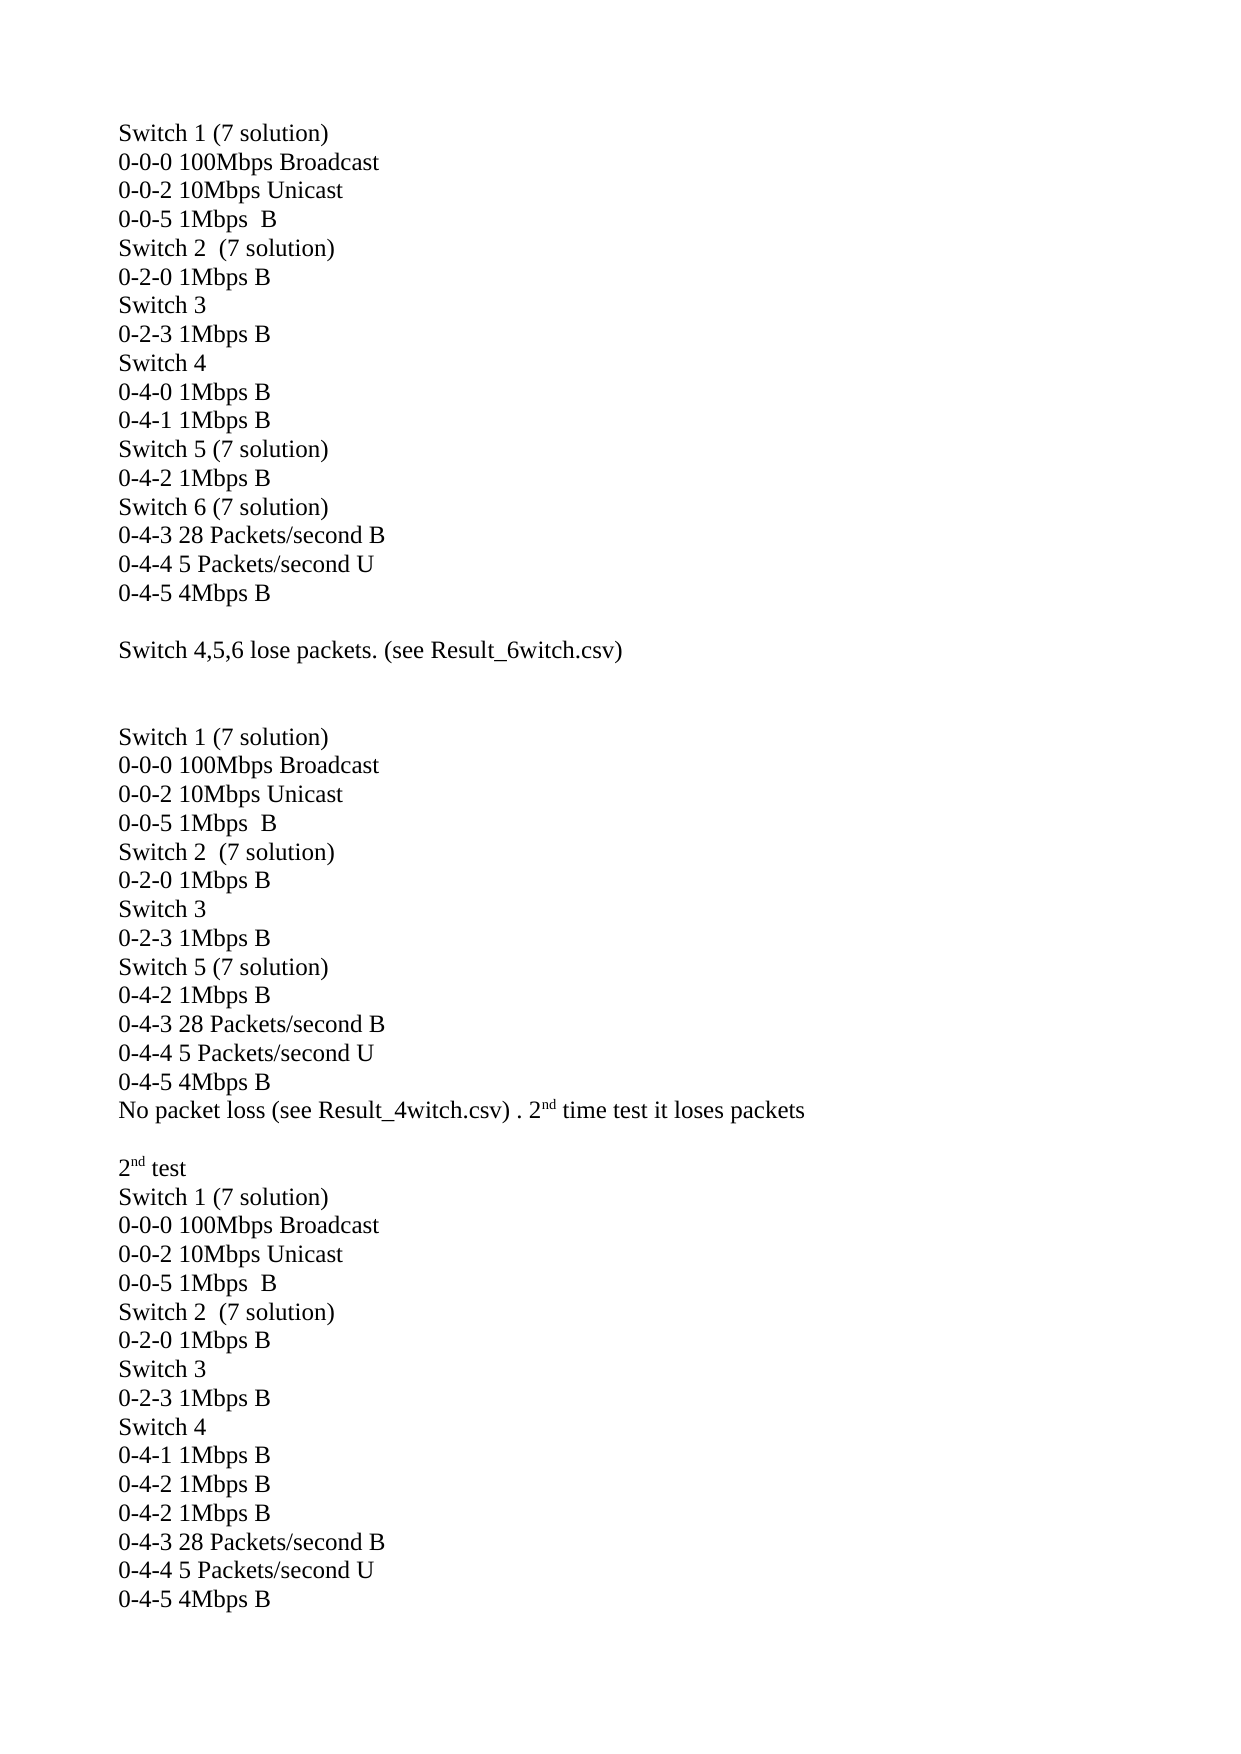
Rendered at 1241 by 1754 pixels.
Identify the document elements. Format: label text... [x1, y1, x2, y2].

text Switch 2 (7 solution) [118, 1297, 1122, 1326]
text 0-2-3 1Mbps B [118, 923, 1122, 952]
text 0-0-2 10Mbps Unicast [118, 1239, 1122, 1268]
text Switch 4 [118, 1412, 1122, 1441]
text Switch 4 [118, 348, 1122, 377]
text Switch 6 (7 solution) [118, 492, 1122, 521]
text 0-0-5 1Mbps B [118, 1268, 1122, 1297]
text 0-4-2 1Mbps B [118, 981, 1122, 1009]
text Switch 1 (7 solution) [118, 1182, 1122, 1211]
text Switch 1 (7 solution) [118, 118, 1122, 147]
text 0-0-0 100Mbps Broadcast [118, 147, 1122, 176]
text 2nd test [118, 1153, 1122, 1182]
text 0-4-3 28 Packets/second B [118, 1009, 1122, 1038]
text 0-4-0 1Mbps B [118, 377, 1122, 406]
text Switch 5 (7 solution) [118, 952, 1122, 981]
text 0-4-1 1Mbps B [118, 1441, 1122, 1469]
text 0-0-0 100Mbps Broadcast [118, 751, 1122, 779]
text 0-0-0 100Mbps Broadcast [118, 1211, 1122, 1239]
text 0-0-2 10Mbps Unicast [118, 176, 1122, 204]
text 0-4-5 4Mbps B [118, 1584, 1122, 1613]
text 0-4-4 5 Packets/second U [118, 1038, 1122, 1067]
text Switch 3 [118, 291, 1122, 319]
text No packet loss (see Result_4witch.csv) . 2nd time test it loses packets [118, 1096, 1122, 1124]
text Switch 2 (7 solution) [118, 837, 1122, 866]
text 0-0-5 1Mbps B [118, 808, 1122, 837]
text 0-2-0 1Mbps B [118, 866, 1122, 894]
text Switch 3 [118, 1354, 1122, 1383]
text Switch 4,5,6 lose packets. (see Result_6witch.csv) [118, 636, 1122, 664]
text 0-0-2 10Mbps Unicast [118, 779, 1122, 808]
text 0-0-5 1Mbps B [118, 204, 1122, 233]
text 0-4-1 1Mbps B [118, 406, 1122, 434]
text 0-4-5 4Mbps B [118, 1067, 1122, 1096]
text 0-4-4 5 Packets/second U [118, 549, 1122, 578]
text 0-4-4 5 Packets/second U [118, 1556, 1122, 1584]
text 0-2-3 1Mbps B [118, 1383, 1122, 1412]
text 0-4-3 28 Packets/second B [118, 1527, 1122, 1556]
text Switch 2 (7 solution) [118, 233, 1122, 262]
text 0-4-2 1Mbps B [118, 1469, 1122, 1498]
text 0-2-0 1Mbps B [118, 1326, 1122, 1354]
text Switch 1 (7 solution) [118, 722, 1122, 751]
text Switch 3 [118, 894, 1122, 923]
text 0-2-3 1Mbps B [118, 319, 1122, 348]
text 0-2-0 1Mbps B [118, 262, 1122, 291]
text 0-4-5 4Mbps B [118, 578, 1122, 607]
text Switch 5 (7 solution) [118, 434, 1122, 463]
text 0-4-2 1Mbps B [118, 1498, 1122, 1527]
text 0-4-3 28 Packets/second B [118, 521, 1122, 549]
text 0-4-2 1Mbps B [118, 463, 1122, 492]
